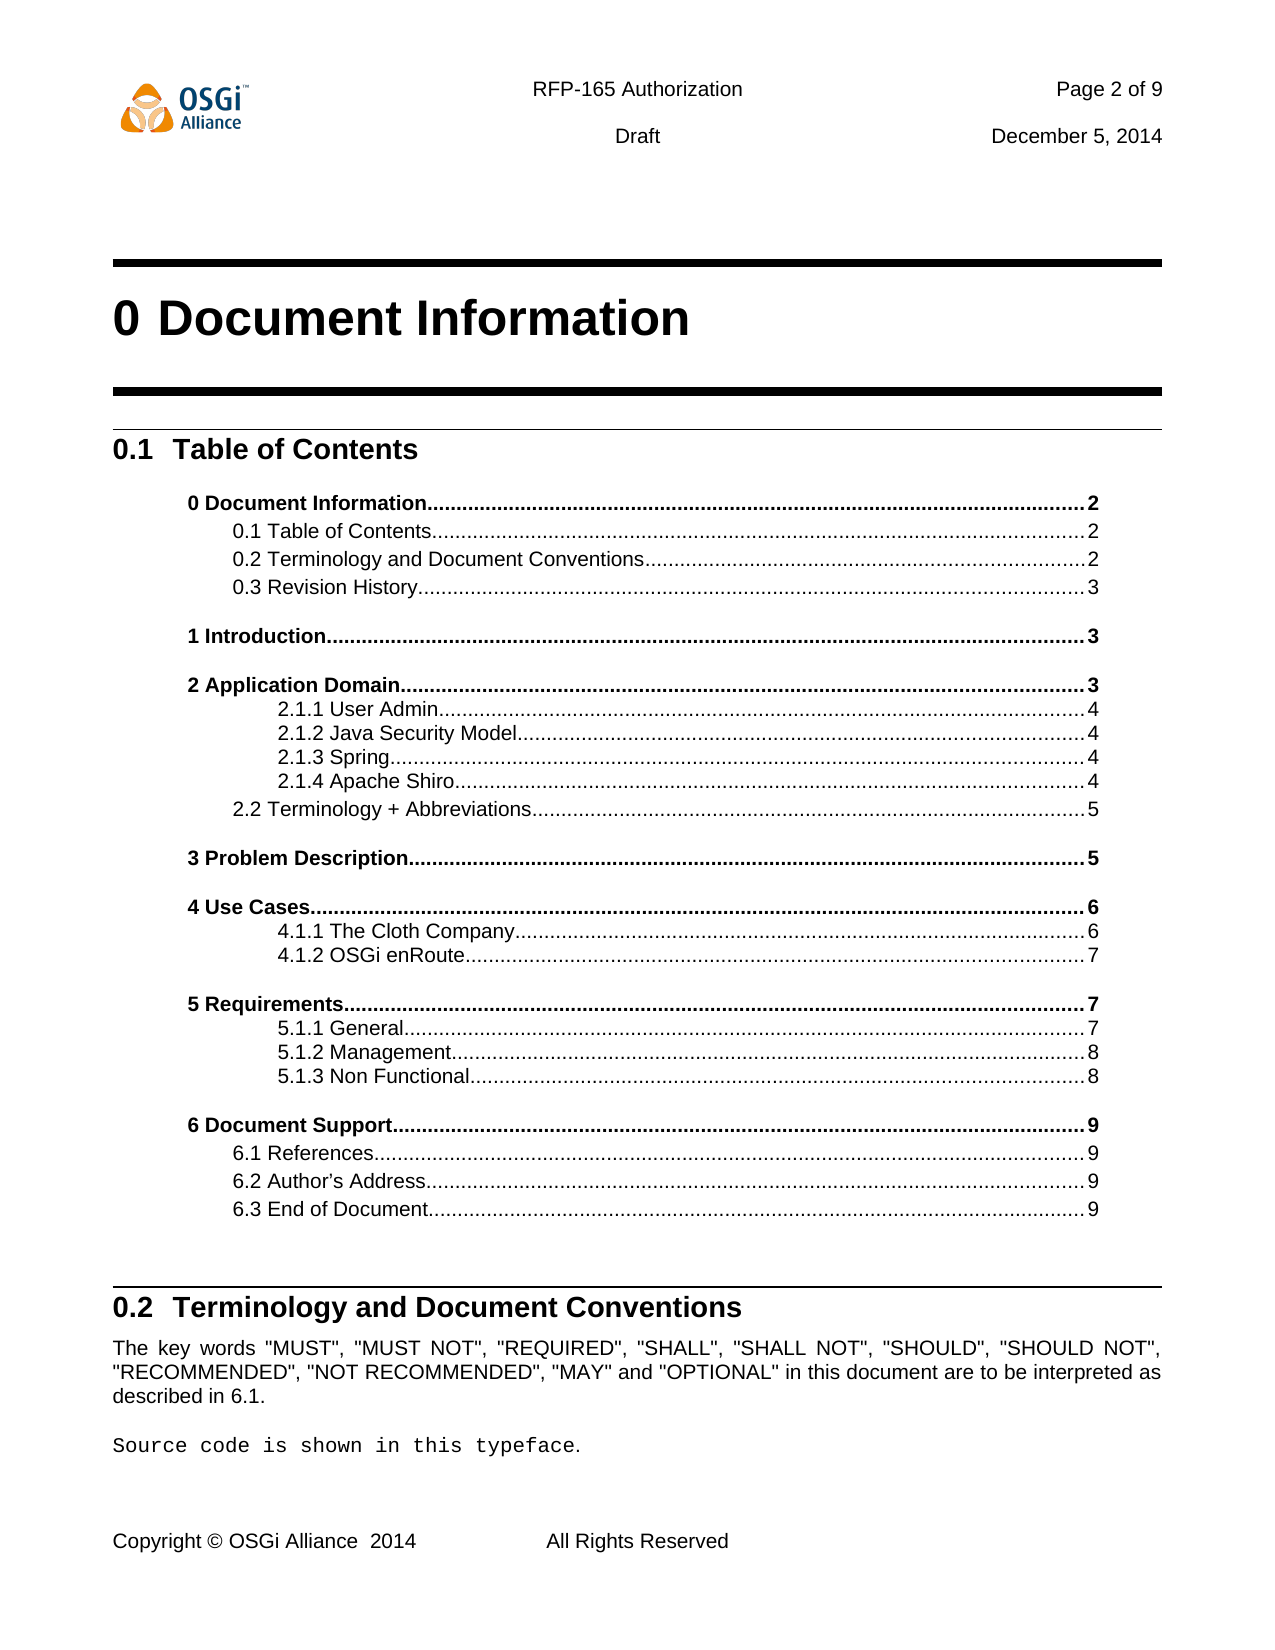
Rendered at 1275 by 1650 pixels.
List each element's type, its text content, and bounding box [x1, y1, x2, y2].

text 0.3 Revision History 3 [232, 575, 1162, 599]
text 4 Use Cases 6 [187, 895, 1162, 919]
text 0.1 Table of Contents 2 [232, 519, 1162, 543]
text 4.1.2 OSGi enRoute 7 [277, 943, 1162, 967]
text 6.2 Author’s Address 9 [232, 1169, 1162, 1193]
text 0.2 Terminology and Document Conventions 2 [232, 547, 1162, 571]
subtitle Table of Contents [112, 430, 1162, 466]
subtitle Document Information [112, 260, 1162, 396]
text 2.1.3 Spring 4 [277, 745, 1162, 769]
text 2.2 Terminology + Abbreviations 5 [232, 797, 1162, 821]
text 5.1.3 Non Functional 8 [277, 1063, 1162, 1087]
text 3 Problem Description 5 [187, 846, 1162, 870]
text 6 Document Support 9 [187, 1112, 1162, 1136]
text 2.1.4 Apache Shiro 4 [277, 769, 1162, 793]
picture [113, 76, 257, 140]
text 4.1.1 The Cloth Company 6 [277, 919, 1162, 943]
text 5 Requirements 7 [187, 992, 1162, 1016]
text 5.1.1 General 7 [277, 1016, 1162, 1039]
text 2.1.2 Java Security Model 4 [277, 721, 1162, 745]
text 6.1 References 9 [232, 1141, 1162, 1164]
text 0 Document Information 2 [187, 491, 1162, 514]
text Source code is shown in this typeface. [112, 1432, 1162, 1458]
text 5.1.2 Management 8 [277, 1039, 1162, 1063]
text 1 Introduction 3 [187, 624, 1162, 648]
subtitle Terminology and Document Conventions [112, 1287, 1162, 1323]
text 2 Application Domain 3 [187, 673, 1162, 697]
text 6.3 End of Document 9 [232, 1197, 1162, 1221]
text 2.1.1 User Admin 4 [277, 697, 1162, 721]
text The key words "MUST", "MUST NOT", "REQUIRED", "SHALL", "SHALL NOT", "SHOULD", "SHOULD NOT", "RECOMMENDED", "NOT RECOMMENDED", "MAY" and "OPTIONAL" in this document are to be interpreted as described in 1. [112, 1336, 1162, 1407]
